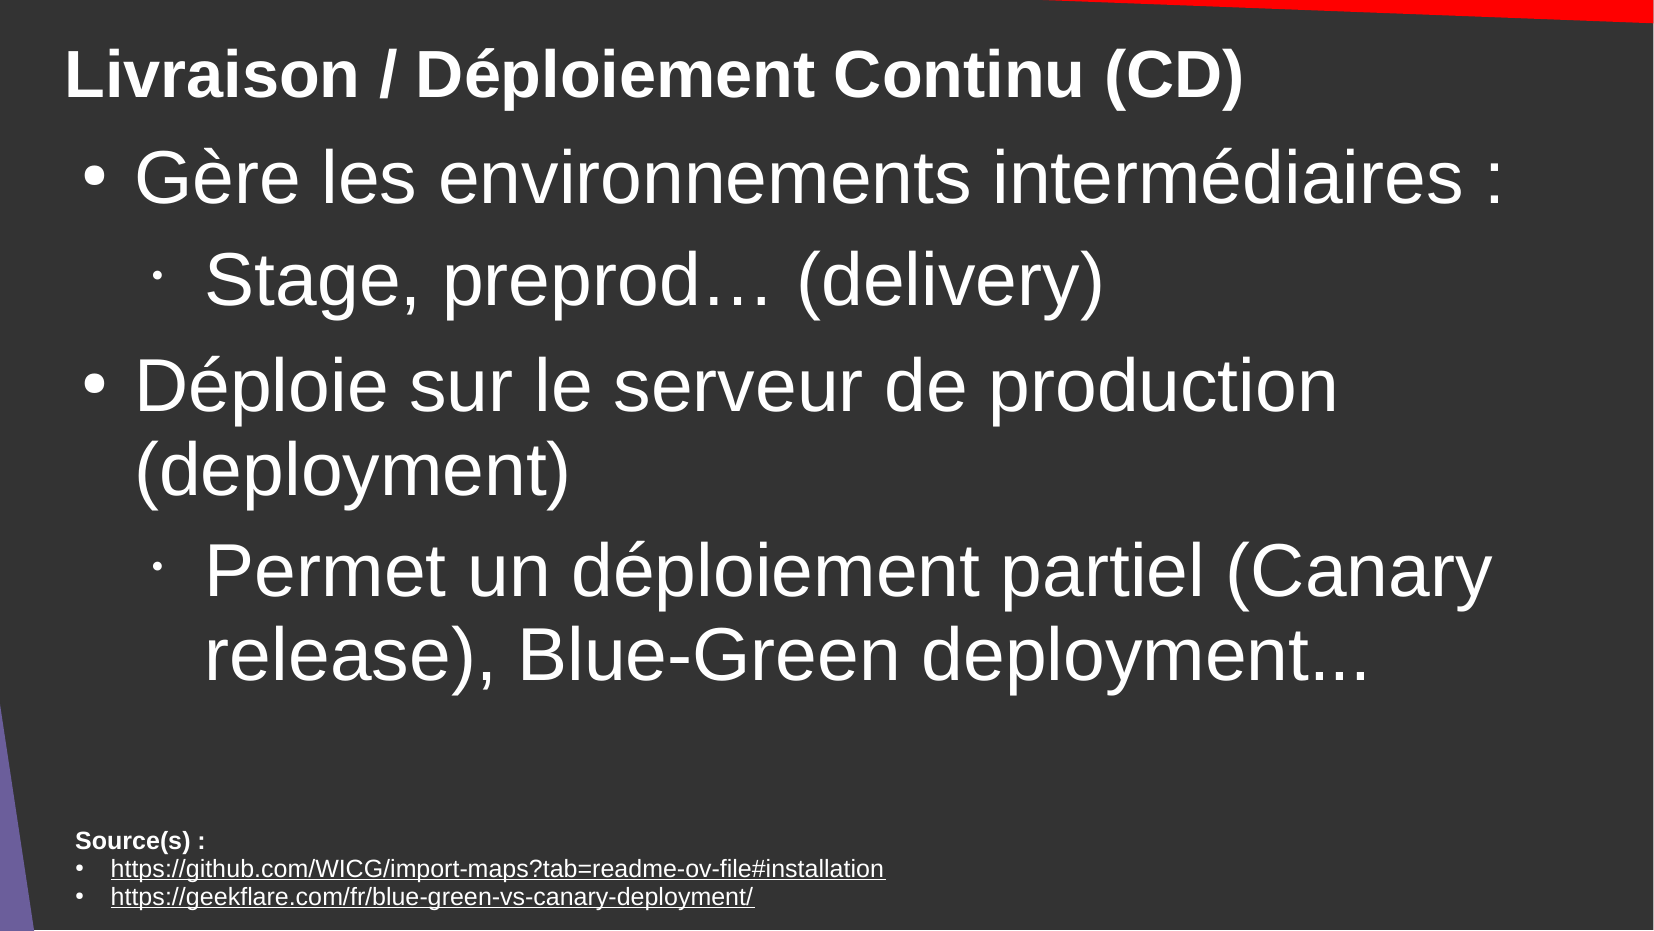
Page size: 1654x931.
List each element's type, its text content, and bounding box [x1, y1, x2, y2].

text_box [0, 704, 35, 931]
text_box [1042, 0, 1654, 24]
title Livraison / Déploiement Continu (CD) [64, 37, 1471, 119]
text_box Source(s) : https://github.com/WICG/import-maps?tab=readme-ov-file#installation https://geekflare.com/fr/blue-green-vs-canary-deployment/ [60, 809, 1546, 919]
list Gère les environnements intermédiaires : Stage, preprod… (delivery) Déploie sur le serveur de production (deployment) Permet un déploiement partiel (Canary release), Blue-Green deployment... [63, 135, 1542, 809]
